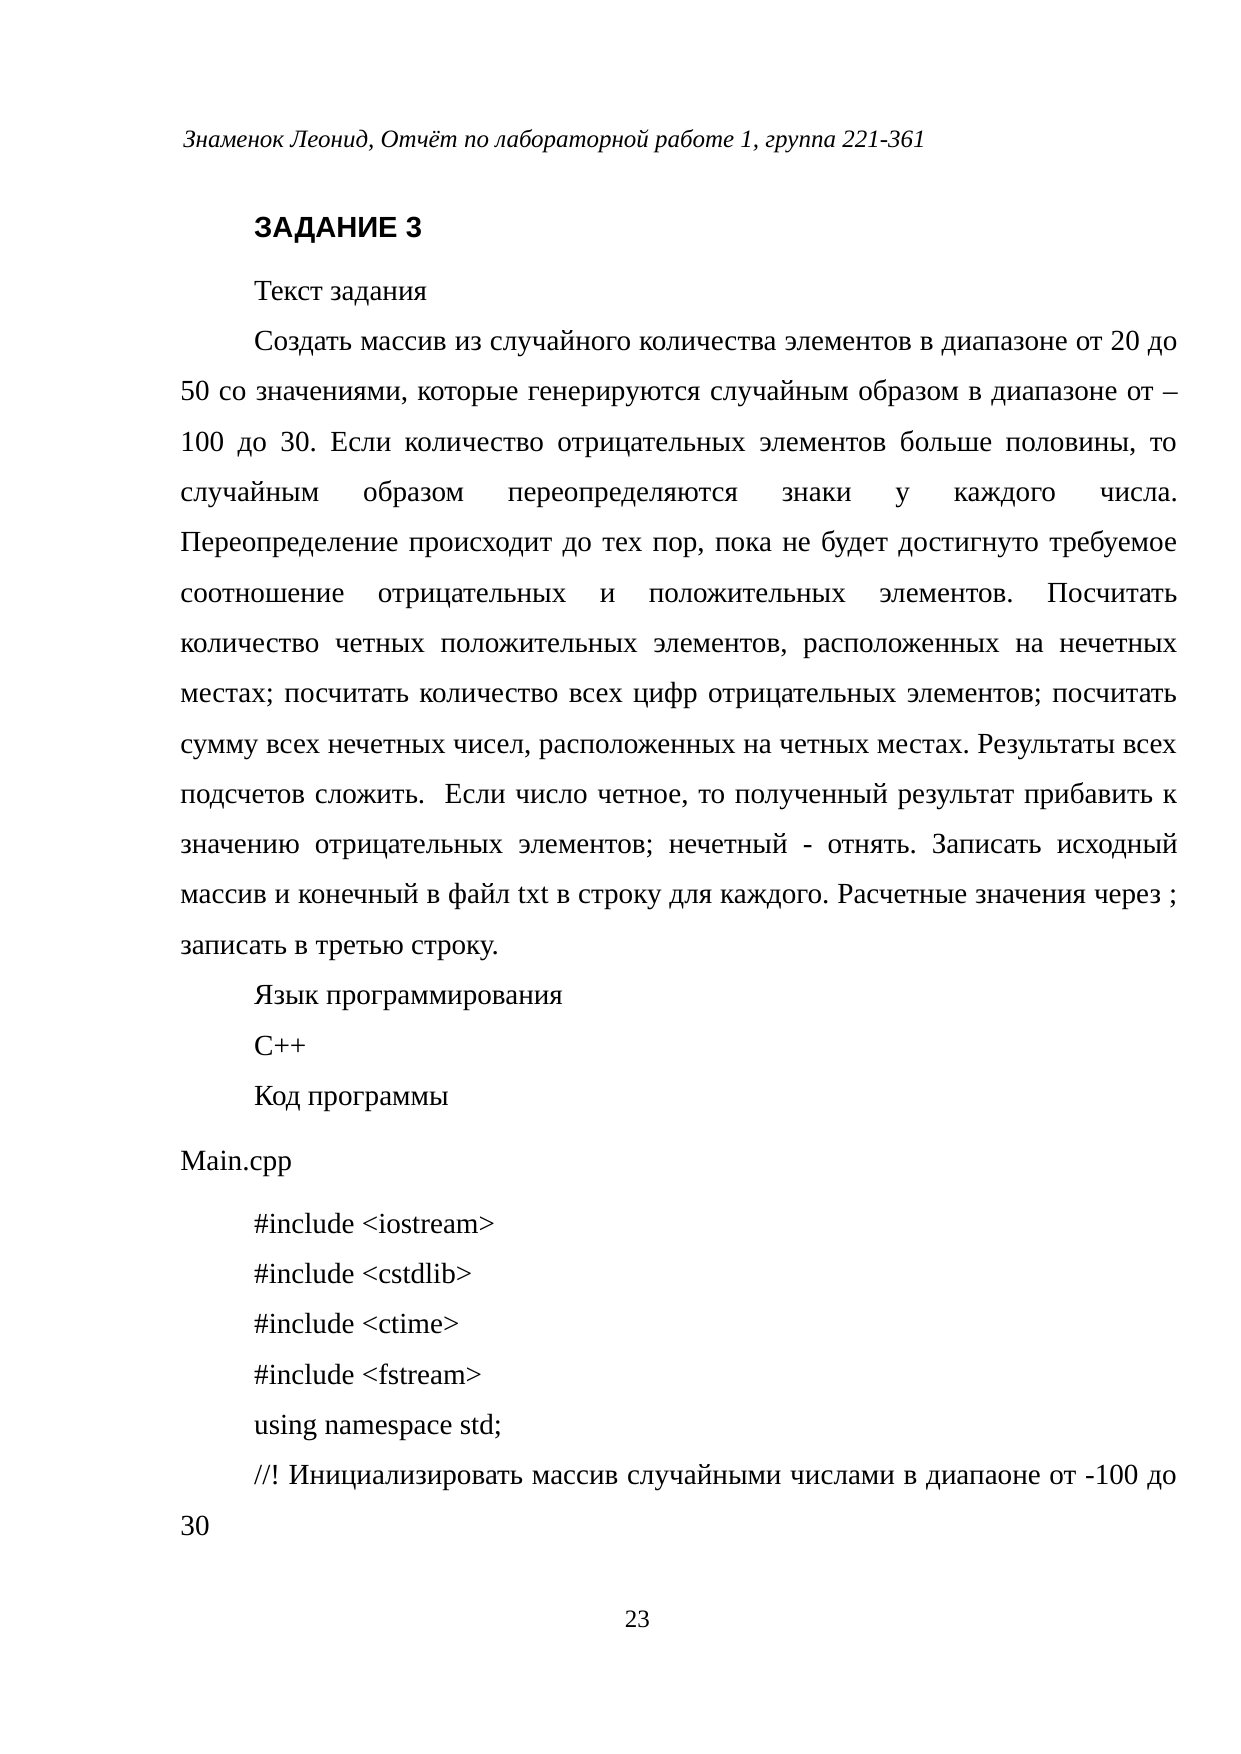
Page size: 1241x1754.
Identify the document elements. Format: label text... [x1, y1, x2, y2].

text Текст задания [180, 273, 1178, 306]
text using namespace std; [180, 1407, 1178, 1441]
text Создать массив из случайного количества элементов в диапазоне от 20 до 50 со значениями, которые генерируются случайным образом в диапазоне от –100 до 30. Если количество отрицательных элементов больше половины, то случайным образом переопределяются знаки у каждого числа. Переопределение происходит до тех пор, пока не будет достигнуто требуемое соотношение отрицательных и положительных элементов. Посчитать количество четных положительных элементов, расположенных на нечетных местах; посчитать количество всех цифр отрицательных элементов; посчитать сумму всех нечетных чисел, расположенных на четных местах. Результаты всех подсчетов сложить. Если число четное, то полученный результат прибавить к значению отрицательных элементов; нечетный - отнять. Записать исходный массив и конечный в файл txt в строку для каждого. Расчетные значения через ; записать в третью строку. [180, 323, 1178, 961]
subtitle Main.cpp [180, 1143, 1178, 1177]
text #include <ctime> [180, 1307, 1178, 1340]
text #include <iostream> [180, 1206, 1178, 1239]
subtitle ЗАДАНИЕ 3 [254, 210, 1178, 244]
text //! Инициализировать массив случайными числами в диапаоне от -100 до 30 [180, 1457, 1178, 1541]
text Язык программирования [180, 977, 1178, 1011]
text #include <cstdlib> [180, 1256, 1178, 1290]
text #include <fstream> [180, 1357, 1178, 1390]
text C++ [180, 1028, 1178, 1061]
text Код программы [180, 1078, 1178, 1111]
